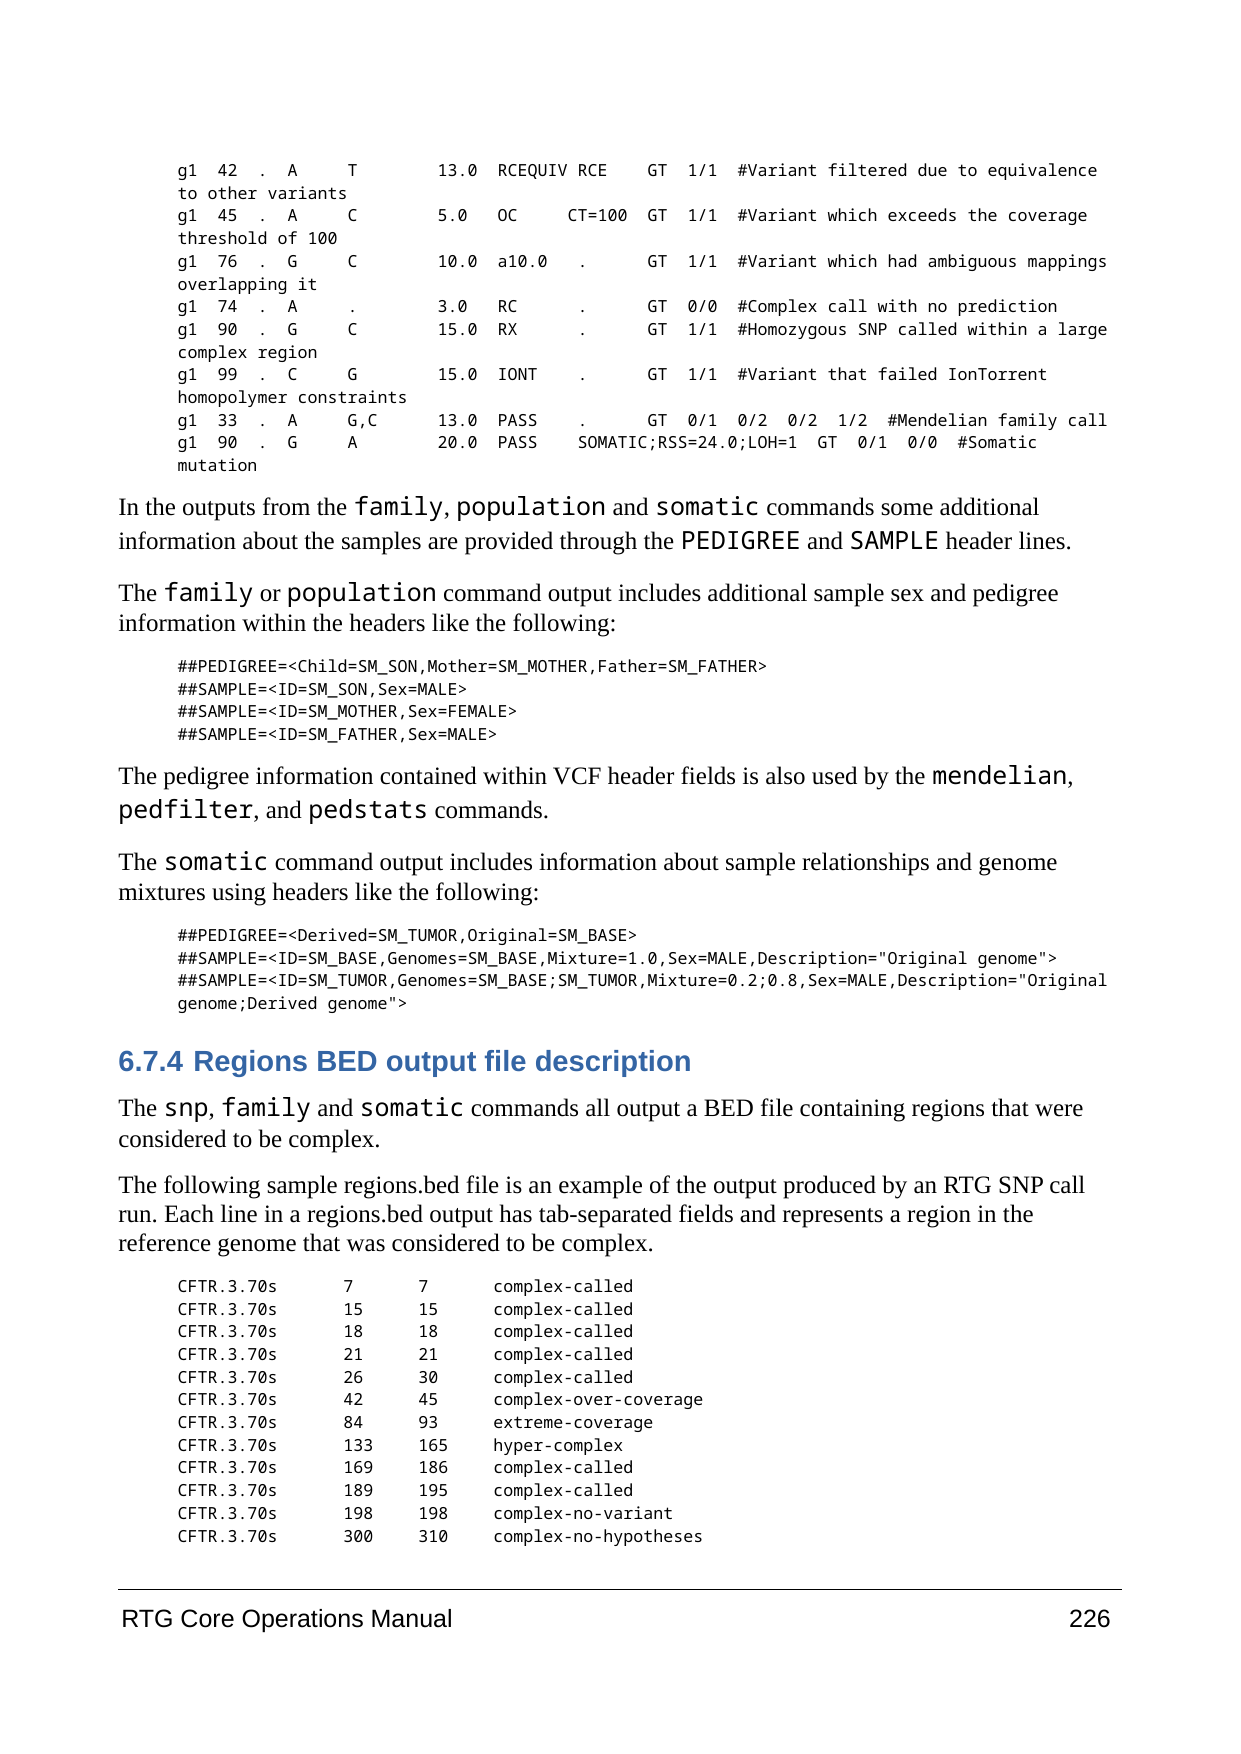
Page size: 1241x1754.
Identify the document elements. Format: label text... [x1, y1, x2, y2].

text CFTR.3.70s 133 165 hyper-complex [177, 1433, 1122, 1456]
text g1 99 . C G 15.0 IONT . GT 1/1 #Variant that failed IonTorrent homopolymer constraints [177, 363, 1122, 408]
text CFTR.3.70s 18 18 complex-called [177, 1320, 1122, 1342]
text CFTR.3.70s 7 7 complex-called [177, 1274, 1122, 1297]
text CFTR.3.70s 300 310 complex-no-hypotheses [177, 1524, 1122, 1547]
text CFTR.3.70s 189 195 complex-called [177, 1479, 1122, 1501]
text CFTR.3.70s 169 186 complex-called [177, 1456, 1122, 1479]
text ##SAMPLE=<ID=SM_FATHER,Sex=MALE> [177, 723, 1122, 746]
text The snp, family and somatic commands all output a BED file containing regions that were considered to be complex. [118, 1090, 1122, 1153]
text CFTR.3.70s 15 15 complex-called [177, 1297, 1122, 1320]
subtitle Regions BED output file description [118, 1044, 1122, 1077]
text g1 76 . G C 10.0 a10.0 . GT 1/1 #Variant which had ambiguous mappings overlapping it [177, 249, 1122, 295]
text The family or population command output includes additional sample sex and pedigree information within the headers like the following: [118, 574, 1122, 637]
text In the outputs from the family, population and somatic commands some additional information about the samples are provided through the PEDIGREE and SAMPLE header lines. [118, 488, 1122, 556]
text CFTR.3.70s 42 45 complex-over-coverage [177, 1388, 1122, 1411]
text ##SAMPLE=<ID=SM_MOTHER,Sex=FEMALE> [177, 700, 1122, 723]
text CFTR.3.70s 198 198 complex-no-variant [177, 1501, 1122, 1524]
text ##SAMPLE=<ID=SM_BASE,Genomes=SM_BASE,Mixture=1.0,Sex=MALE,Description="Original genome"> [177, 946, 1122, 969]
text g1 33 . A G,C 13.0 PASS . GT 0/1 0/2 0/2 1/2 #Mendelian family call [177, 408, 1122, 431]
text g1 42 . A T 13.0 RCEQUIV RCE GT 1/1 #Variant filtered due to equivalence to other variants [177, 159, 1122, 204]
text The following sample regions.bed file is an example of the output produced by an RTG SNP call run. Each line in a regions.bed output has tab-separated fields and represents a region in the reference genome that was considered to be complex. [118, 1170, 1122, 1257]
text The somatic command output includes information about sample relationships and genome mixtures using headers like the following: [118, 843, 1122, 906]
text CFTR.3.70s 26 30 complex-called [177, 1365, 1122, 1388]
text ##SAMPLE=<ID=SM_TUMOR,Genomes=SM_BASE;SM_TUMOR,Mixture=0.2;0.8,Sex=MALE,Description="Original genome;Derived genome"> [177, 969, 1122, 1014]
text g1 45 . A C 5.0 OC CT=100 GT 1/1 #Variant which exceeds the coverage threshold of 100 [177, 204, 1122, 249]
text g1 90 . G C 15.0 RX . GT 1/1 #Homozygous SNP called within a large complex region [177, 318, 1122, 363]
text CFTR.3.70s 84 93 extreme-coverage [177, 1411, 1122, 1433]
text ##PEDIGREE=<Child=SM_SON,Mother=SM_MOTHER,Father=SM_FATHER> [177, 655, 1122, 677]
text CFTR.3.70s 21 21 complex-called [177, 1342, 1122, 1365]
text ##PEDIGREE=<Derived=SM_TUMOR,Original=SM_BASE> [177, 924, 1122, 946]
text ##SAMPLE=<ID=SM_SON,Sex=MALE> [177, 677, 1122, 700]
text g1 74 . A . 3.0 RC . GT 0/0 #Complex call with no prediction [177, 295, 1122, 318]
text The pedigree information contained within VCF header fields is also used by the mendelian, pedfilter, and pedstats commands. [118, 757, 1122, 825]
text g1 90 . G A 20.0 PASS SOMATIC;RSS=24.0;LOH=1 GT 0/1 0/0 #Somatic mutation [177, 431, 1122, 477]
